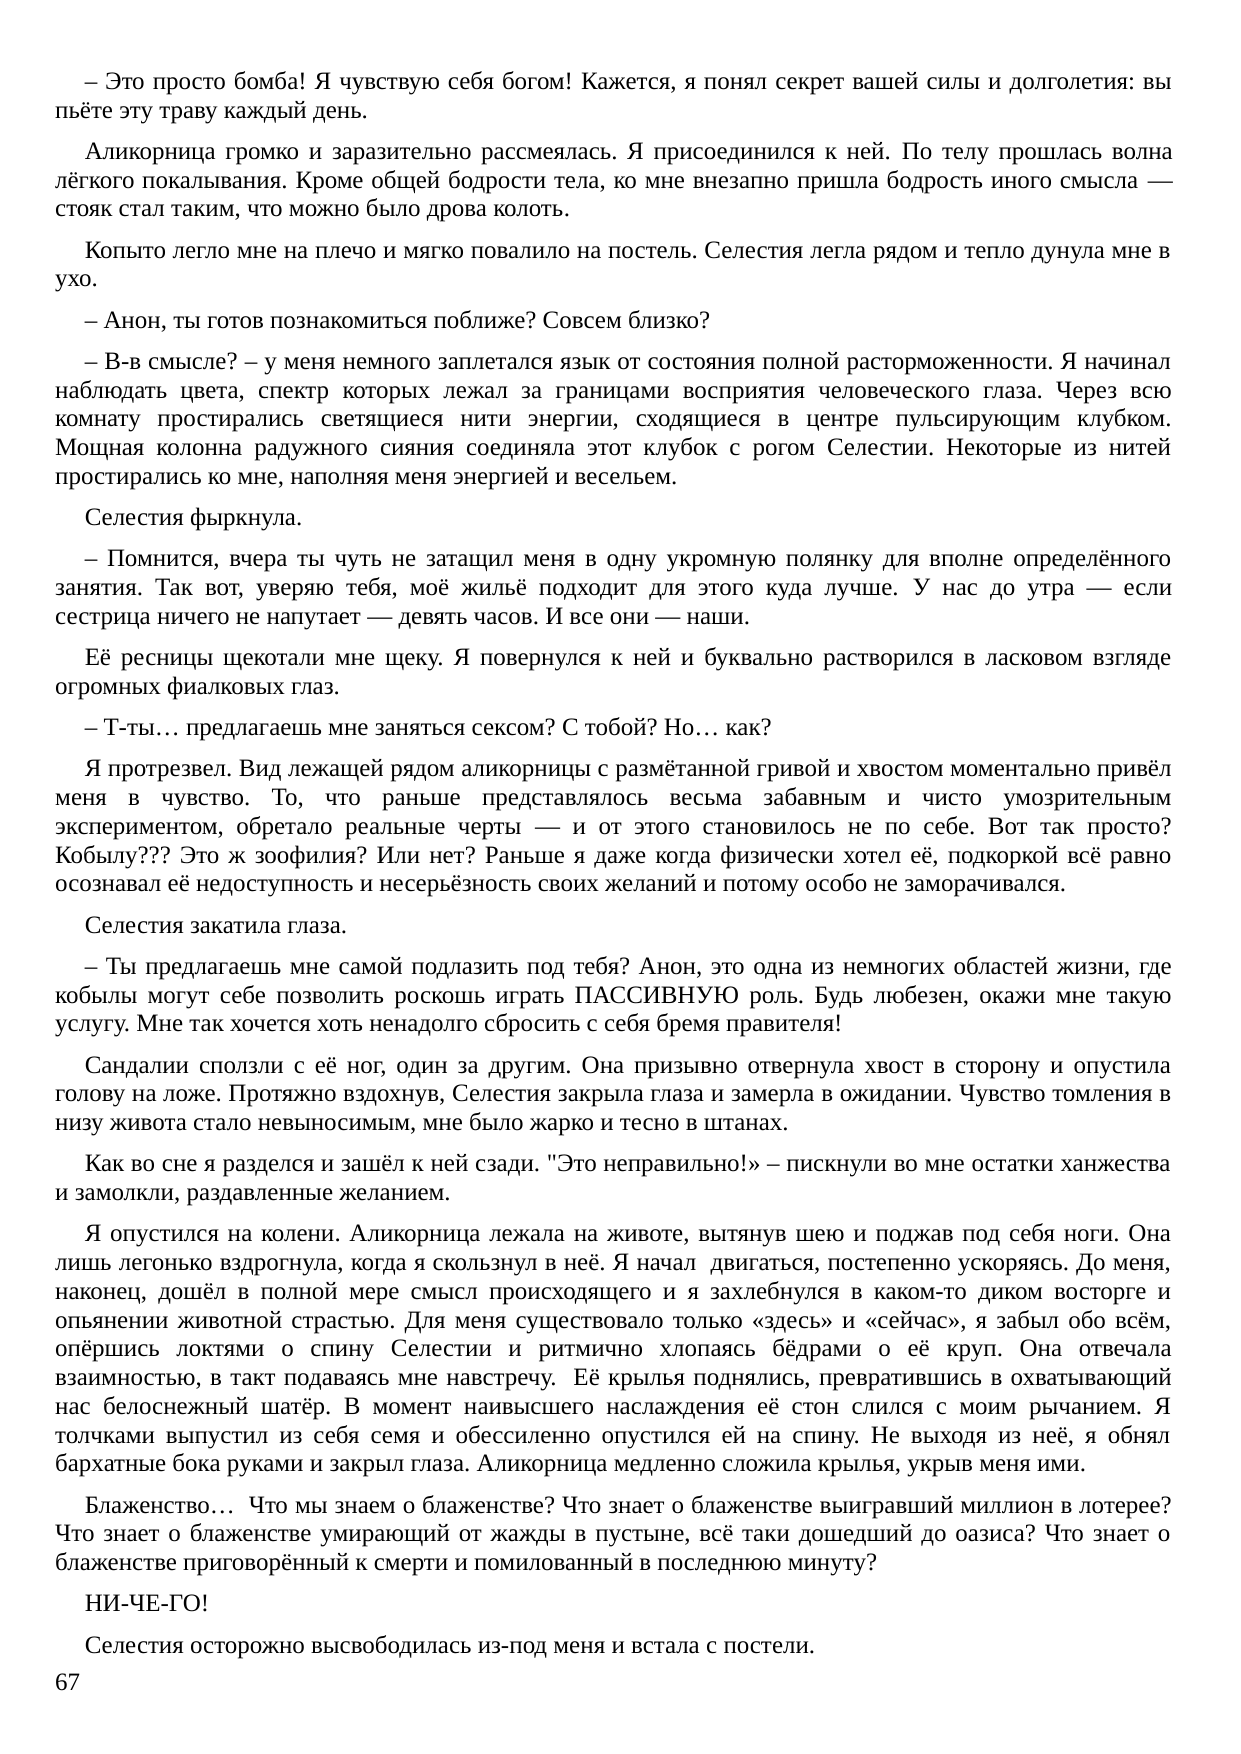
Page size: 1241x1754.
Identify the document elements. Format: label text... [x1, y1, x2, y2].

text Сандалии сползли с её ног, один за другим. Она призывно отвернула хвост в сторону и опустила голову на ложе. Протяжно вздохнув, Селестия закрыла глаза и замерла в ожидании. Чувство томления в низу живота стало невыносимым, мне было жарко и тесно в штанах. [55, 1050, 1173, 1136]
text – Ты предлагаешь мне самой подлазить под тебя? Анон, это одна из немногих областей жизни, где кобылы могут себе позволить роскошь играть ПАССИВНУЮ роль. Будь любезен, окажи мне такую услугу. Мне так хочется хоть ненадолго сбросить с себя бремя правителя! [55, 951, 1173, 1037]
text НИ-ЧЕ-ГО! [55, 1588, 1173, 1617]
text Я опустился на колени. Аликорница лежала на животе, вытянув шею и поджав под себя ноги. Она лишь легонько вздрогнула, когда я скользнул в неё. Я начал двигаться, постепенно ускоряясь. До меня, наконец, дошёл в полной мере смысл происходящего и я захлебнулся в каком-то диком восторге и опьянении животной страстью. Для меня существовало только «здесь» и «сейчас», я забыл обо всём, опёршись локтями о спину Селестии и ритмично хлопаясь бёдрами о её круп. Она отвечала взаимностью, в такт подаваясь мне навстречу. Её крылья поднялись, превратившись в охватывающий нас белоснежный шатёр. В момент наивысшего наслаждения её стон слился с моим рычанием. Я толчками выпустил из себя семя и обессиленно опустился ей на спину. Не выходя из неё, я обнял бархатные бока руками и закрыл глаза. Аликорница медленно сложила крылья, укрыв меня ими. [55, 1218, 1173, 1477]
text – Помнится, вчера ты чуть не затащил меня в одну укромную полянку для вполне определённого занятия. Так вот, уверяю тебя, моё жильё подходит для этого куда лучше. У нас до утра — если сестрица ничего не напутает — девять часов. И все они — наши. [55, 543, 1173, 630]
text Селестия фыркнула. [55, 502, 1173, 531]
text Копыто легло мне на плечо и мягко повалило на постель. Селестия легла рядом и тепло дунула мне в ухо. [55, 235, 1173, 292]
text – Т-ты… предлагаешь мне заняться сексом? С тобой? Но… как? [55, 712, 1173, 741]
text Я протрезвел. Вид лежащей рядом аликорницы с размётанной гривой и хвостом моментально привёл меня в чувство. То, что раньше представлялось весьма забавным и чисто умозрительным экспериментом, обретало реальные черты — и от этого становилось не по себе. Вот так просто? Кобылу??? Это ж зоофилия? Или нет? Раньше я даже когда физически хотел её, подкоркой всё равно осознавал её недоступность и несерьёзность своих желаний и потому особо не заморачивался. [55, 753, 1173, 897]
text Блаженство… Что мы знаем о блаженстве? Что знает о блаженстве выигравший миллион в лотерее? Что знает о блаженстве умирающий от жажды в пустыне, всё таки дошедший до оазиса? Что знает о блаженстве приговорённый к смерти и помилованный в последнюю минуту? [55, 1490, 1173, 1576]
text Селестия закатила глаза. [55, 910, 1173, 938]
text – Это просто бомба! Я чувствую себя богом! Кажется, я понял секрет вашей силы и долголетия: вы пьёте эту траву каждый день. [55, 66, 1173, 123]
text Её ресницы щекотали мне щеку. Я повернулся к ней и буквально растворился в ласковом взгляде огромных фиалковых глаз. [55, 642, 1173, 700]
text Как во сне я разделся и зашёл к ней сзади. "Это неправильно!» – пискнули во мне остатки ханжества и замолкли, раздавленные желанием. [55, 1148, 1173, 1206]
text – Анон, ты готов познакомиться поближе? Совсем близко? [55, 305, 1173, 333]
text Селестия осторожно высвободилась из-под меня и встала с постели. [55, 1630, 1173, 1658]
text Аликорница громко и заразительно рассмеялась. Я присоединился к ней. По телу прошлась волна лёгкого покалывания. Кроме общей бодрости тела, ко мне внезапно пришла бодрость иного смысла — стояк стал таким, что можно было дрова колоть. [55, 136, 1173, 222]
text – В-в смысле? – у меня немного заплетался язык от состояния полной расторможенности. Я начинал наблюдать цвета, спектр которых лежал за границами восприятия человеческого глаза. Через всю комнату простирались светящиеся нити энергии, сходящиеся в центре пульсирующим клубком. Мощная колонна радужного сияния соединяла этот клубок с рогом Селестии. Некоторые из нитей простирались ко мне, наполняя меня энергией и весельем. [55, 346, 1173, 490]
